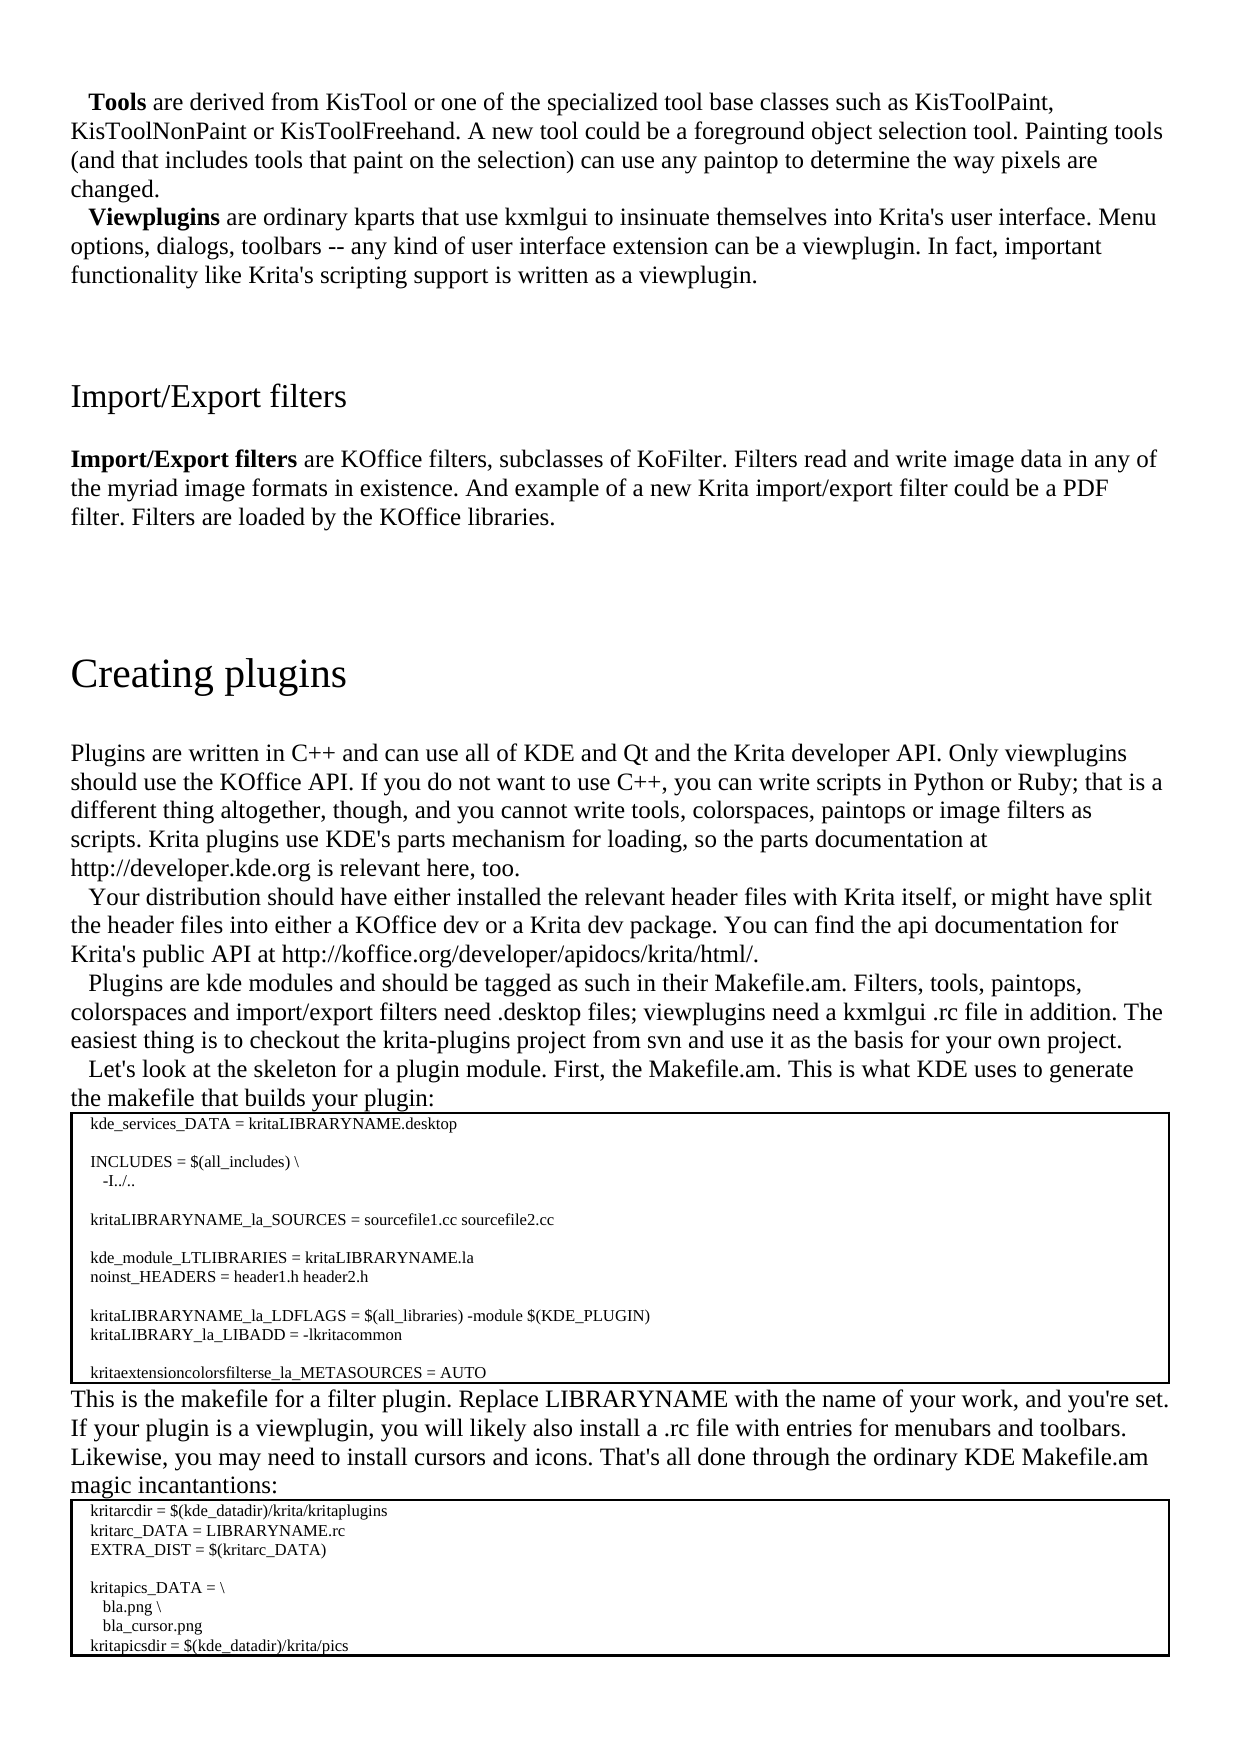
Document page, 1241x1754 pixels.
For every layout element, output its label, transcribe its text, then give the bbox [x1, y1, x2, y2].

text kritapicsdir = $(kde_datadir)/krita/pics [73, 1633, 1168, 1654]
text Plugins are written in C++ and can use all of KDE and Qt and the Krita developer API. Only viewplugins should use the KOffice API. If you do not want to use C++, you can write scripts in Python or Ruby; that is a different thing altogether, though, and you cannot write tools, colorspaces, paintops or image filters as scripts. Krita plugins use KDE's parts mechanism for loading, so the parts documentation at http://developer.kde.org is relevant here, too. [70, 738, 1170, 882]
text bla.png \ [73, 1595, 1168, 1614]
text If your plugin is a viewplugin, you will likely also install a .rc file with entries for menubars and toolbars. Likewise, you may need to install cursors and icons. That's all done through the ordinary KDE Makefile.am magic incantantions: [70, 1413, 1170, 1499]
text Let's look at the skeleton for a plugin module. First, the Makefile.am. This is what KDE uses to generate the makefile that builds your plugin: [70, 1054, 1170, 1112]
text kritarcdir = $(kde_datadir)/krita/kritaplugins [73, 1501, 1168, 1518]
text noinst_HEADERS = header1.h header2.h [73, 1265, 1168, 1286]
text kritaLIBRARY_la_LIBADD = -lkritacommon [73, 1322, 1168, 1344]
text EXTRA_DIST = $(kritarc_DATA) [73, 1537, 1168, 1559]
text INCLUDES = $(all_includes) \ [73, 1150, 1168, 1169]
text kritaextensioncolorsfilterse_la_METASOURCES = AUTO [73, 1361, 1168, 1382]
text bla_cursor.png [73, 1614, 1168, 1633]
text Viewplugins are ordinary kparts that use kxmlgui to insinuate themselves into Krita's user interface. Menu options, dialogs, toolbars -- any kind of user interface extension can be a viewplugin. In fact, important functionality like Krita's scripting support is written as a viewplugin. [70, 202, 1170, 289]
text kritarc_DATA = LIBRARYNAME.rc [73, 1518, 1168, 1537]
subtitle 2.Creating plugins [70, 649, 1170, 697]
text Tools are derived from KisTool or one of the specialized tool base classes such as KisToolPaint, KisToolNonPaint or KisToolFreehand. A new tool could be a foreground object selection tool. Painting tools (and that includes tools that paint on the selection) can use any paintop to determine the way pixels are changed. [70, 87, 1170, 202]
text Import/Export filters are KOffice filters, subclasses of KoFilter. Filters read and write image data in any of the myriad image formats in existence. And example of a new Krita import/export filter could be a PDF filter. Filters are loaded by the KOffice libraries. [70, 444, 1170, 531]
subtitle 1.4.Import/Export filters [70, 376, 1170, 415]
text kde_module_LTLIBRARIES = kritaLIBRARYNAME.la [73, 1246, 1168, 1265]
text Plugins are kde modules and should be tagged as such in their Makefile.am. Filters, tools, paintops, colorspaces and import/export filters need .desktop files; viewplugins need a kxmlgui .rc file in addition. The easiest thing is to checkout the krita-plugins project from svn and use it as the basis for your own project. [70, 968, 1170, 1054]
text -I../.. [73, 1169, 1168, 1190]
text kritaLIBRARYNAME_la_SOURCES = sourcefile1.cc sourcefile2.cc [73, 1207, 1168, 1229]
text This is the makefile for a filter plugin. Replace LIBRARYNAME with the name of your work, and you're set. [70, 1384, 1170, 1413]
text kritapics_DATA = \ [73, 1576, 1168, 1595]
text kde_services_DATA = kritaLIBRARYNAME.desktop [73, 1114, 1168, 1133]
text Your distribution should have either installed the relevant header files with Krita itself, or might have split the header files into either a KOffice dev or a Krita dev package. You can find the api documentation for Krita's public API at http://koffice.org/developer/apidocs/krita/html/. [70, 882, 1170, 968]
text kritaLIBRARYNAME_la_LDFLAGS = $(all_libraries) -module $(KDE_PLUGIN) [73, 1303, 1168, 1322]
